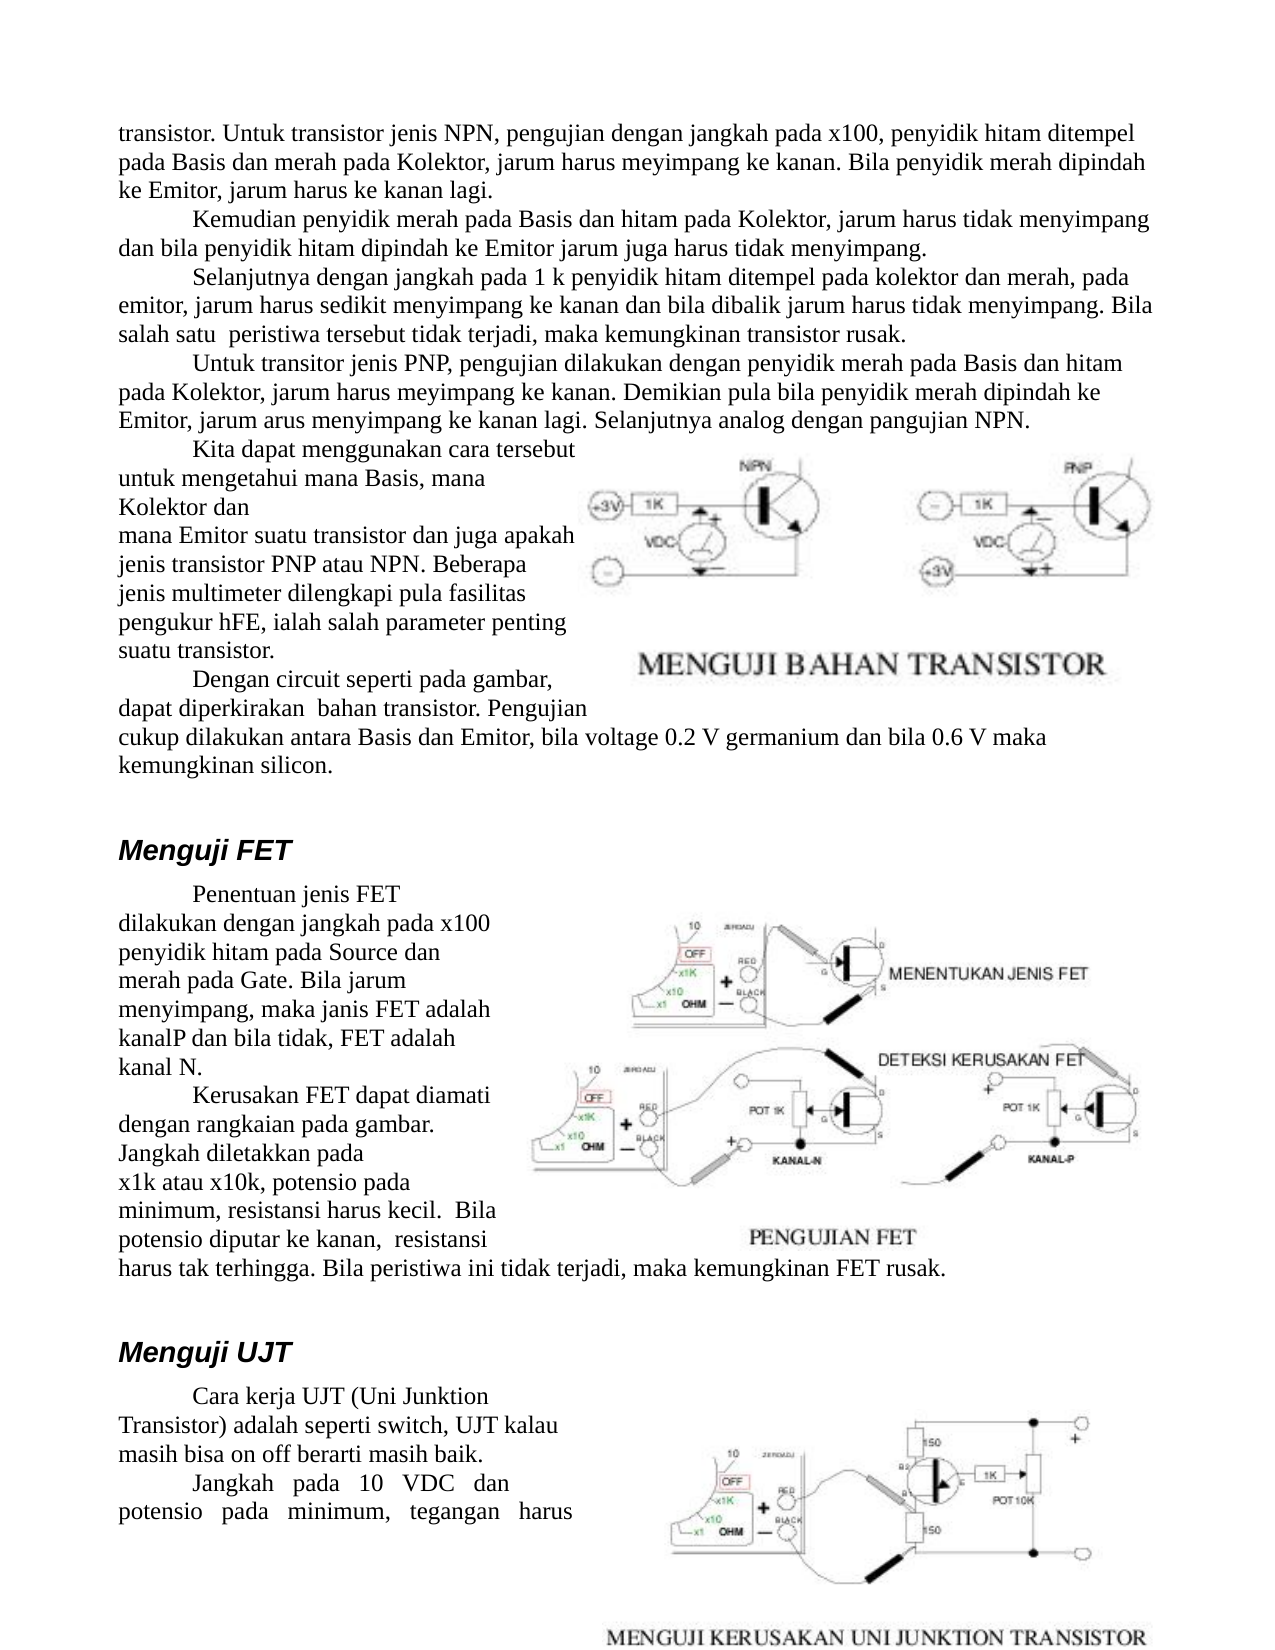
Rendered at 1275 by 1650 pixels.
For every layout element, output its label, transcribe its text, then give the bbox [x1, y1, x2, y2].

text Kemudian penyidik merah pada Basis dan hitam pada Kolektor, jarum harus tidak menyimpang dan bila penyidik hitam dipindah ke Emitor jarum juga harus tidak menyimpang. [118, 204, 1157, 262]
text Cara kerja UJT (Uni Junktion Transistor) adalah seperti switch, UJT kalau masih bisa on­ off berarti masih baik. [118, 1381, 1157, 1468]
picture [577, 436, 1156, 691]
picture [502, 901, 1157, 1251]
text x1k atau x10k, potensio pada minimum, resistansi harus kecil. Bila potensio diputar ke kanan, resistansi harus tak terhingga. Bila peristiwa ini tidak terjadi, maka kemungkinan FET rusak. [118, 1167, 1157, 1282]
subtitle Menguji UJT [118, 1335, 1157, 1369]
text Selanjutnya dengan jangkah pada 1 k penyidik hitam ditempel pada kolektor dan merah, pada emitor, jarum harus sedikit menyimpang ke kanan dan bila dibalik jarum harus tidak menyimpang. Bila salah satu peristiwa tersebut tidak terjadi, maka kemungkinan transistor rusak. [118, 262, 1157, 348]
text mana Emitor suatu transistor dan juga apakah jenis transistor PNP atau NPN. Beberapa jenis multimeter dilengkapi pula fasilitas pengukur hFE, ialah salah parameter penting suatu transistor. [118, 521, 577, 664]
text transistor. Untuk transistor jenis NPN, pengujian dengan jangkah pada x100, penyidik hitam ditempel pada Basis dan merah pada Kolektor, jarum harus meyimpang ke kanan. Bila penyidik merah dipindah ke Emitor, jarum harus ke kanan lagi. [118, 118, 1157, 204]
text cukup dilakukan antara Basis dan Emitor, bila voltage 0.2 V germanium dan bila 0.6 V maka kemungkinan silicon. [118, 722, 1157, 779]
text Penentuan jenis FET dilakukan dengan jangkah pada x100 penyidik hitam pada Source dan merah pada Gate. Bila jarum menyimpang, maka janis FET adalah kanal­P dan bila tidak, FET adalah kanal­ N. [118, 879, 1157, 1080]
text Untuk transitor jenis PNP, pengujian dilakukan dengan penyidik merah pada Basis dan hitam pada Kolektor, jarum harus meyimpang ke kanan. Demikian pula bila penyidik merah dipindah ke Emitor, jarum arus menyimpang ke kanan lagi. Selanjutnya analog dengan pangujian NPN. [118, 348, 1157, 434]
text Kerusakan FET dapat diamati dengan rangkaian pada gambar. Jangkah diletakkan pada [118, 1080, 502, 1167]
text Dengan circuit seperti pada gambar, dapat diperkirakan bahan transistor. Pengujian [118, 664, 1157, 722]
subtitle Menguji FET [118, 833, 1157, 867]
text Kita dapat menggunakan cara tersebut untuk mengetahui mana Basis, mana Kolektor dan [118, 434, 1157, 521]
picture [602, 1409, 1156, 1650]
text Jangkah pada 10 VDC dan potensio pada minimum, tegangan harus [118, 1468, 602, 1525]
